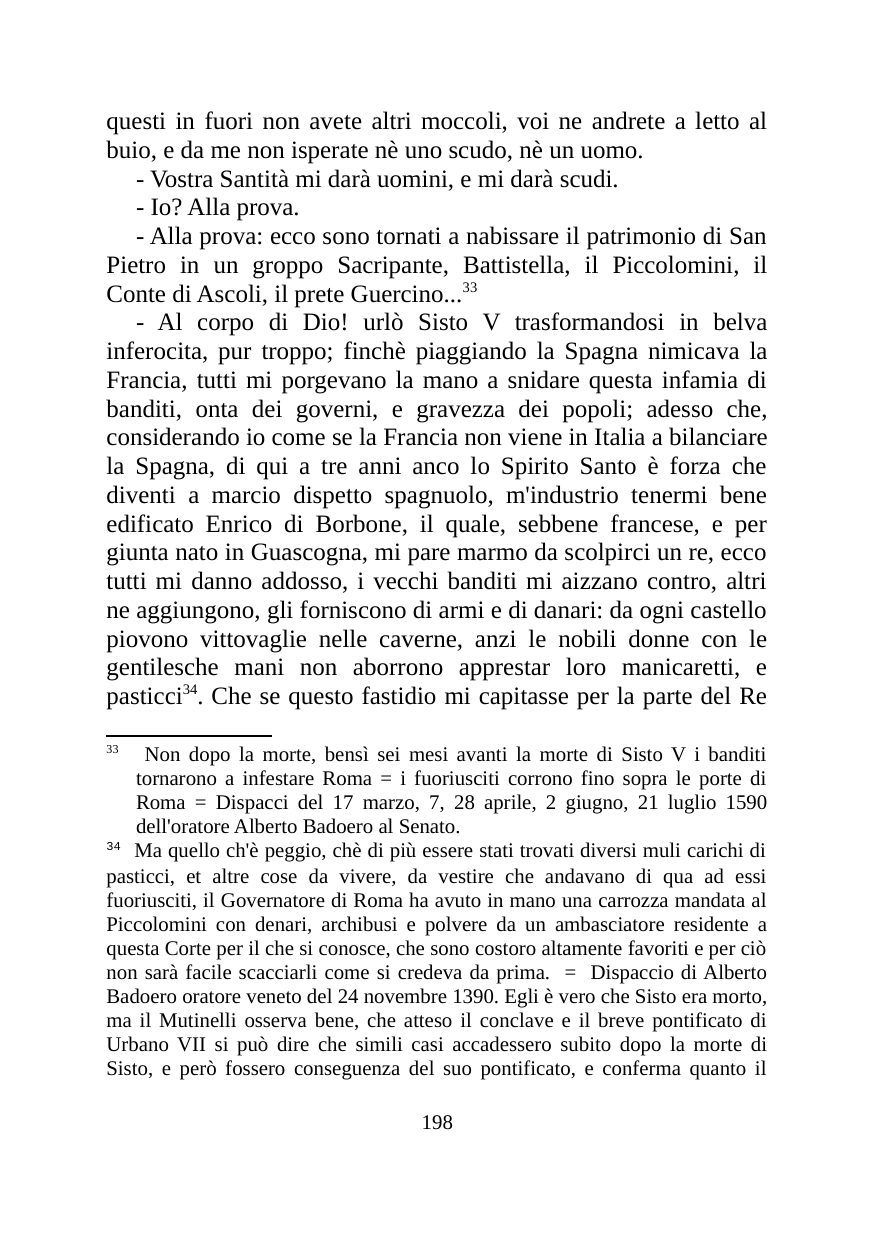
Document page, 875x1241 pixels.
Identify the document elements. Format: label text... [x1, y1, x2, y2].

text - Vostra Santità mi darà uomini, e mi darà scudi. [106, 164, 768, 192]
text - Alla prova: ecco sono tornati a nabissare il patrimonio di San Pietro in un groppo Sacripante, Battistella, il Piccolomini, il Conte di Ascoli, il prete Guercino... [106, 221, 768, 307]
text Ma quello ch'è peggio, chè di più essere stati trovati diversi muli carichi di pasticci, et altre cose da vivere, da vestire che andavano di qua ad essi fuoriusciti, il Governatore di Roma ha avuto in mano una carrozza mandata al Piccolomini con denari, archibusi e polvere da un ambasciatore residente a questa Corte per il che si conosce, che sono costoro altamente favoriti e per ciò non sarà facile scacciarli come si credeva da prima. = Dispaccio di Alberto Badoero oratore veneto del 24 novembre 1390. Egli è vero che Sisto era morto, ma il Mutinelli osserva bene, che atteso il conclave e il breve pontificato di Urbano VII si può dire che simili casi accadessero subito dopo la morte di Sisto, e però fossero conseguenza del suo pontificato, e conferma quanto il [106, 838, 768, 1080]
text - Io? Alla prova. [106, 192, 768, 221]
text questi in fuori non avete altri moccoli, voi ne andrete a letto al buio, e da me non isperate nè uno scudo, nè un uomo. [106, 106, 768, 164]
text Non dopo la morte, bensì sei mesi avanti la morte di Sisto V i banditi tornarono a infestare Roma = i fuoriusciti corrono fino sopra le porte di Roma = Dispacci del 17 marzo, 7, 28 aprile, 2 giugno, 21 luglio 1590 dell'oratore Alberto Badoero al Senato. [106, 742, 768, 838]
text - Al corpo di Dio! urlò Sisto V trasformandosi in belva inferocita, pur troppo; finchè piaggiando la Spagna nimicava la Francia, tutti mi porgevano la mano a snidare questa infamia di banditi, onta dei governi, e gravezza dei popoli; adesso che, considerando io come se la Francia non viene in Italia a bilanciare la Spagna, di qui a tre anni anco lo Spirito Santo è forza che diventi a marcio dispetto spagnuolo, m'industrio tenermi bene edificato Enrico di Borbone, il quale, sebbene francese, e per giunta nato in Guascogna, mi pare marmo da scolpirci un re, ecco tutti mi danno addosso, i vecchi banditi mi aizzano contro, altri ne aggiungono, gli forniscono di armi e di danari: da ogni castello piovono vittovaglie nelle caverne, anzi le nobili donne con le gentilesche mani non aborrono apprestar loro manicaretti, e pasticci. Che se questo fastidio mi capitasse per la parte del Re [106, 307, 768, 710]
